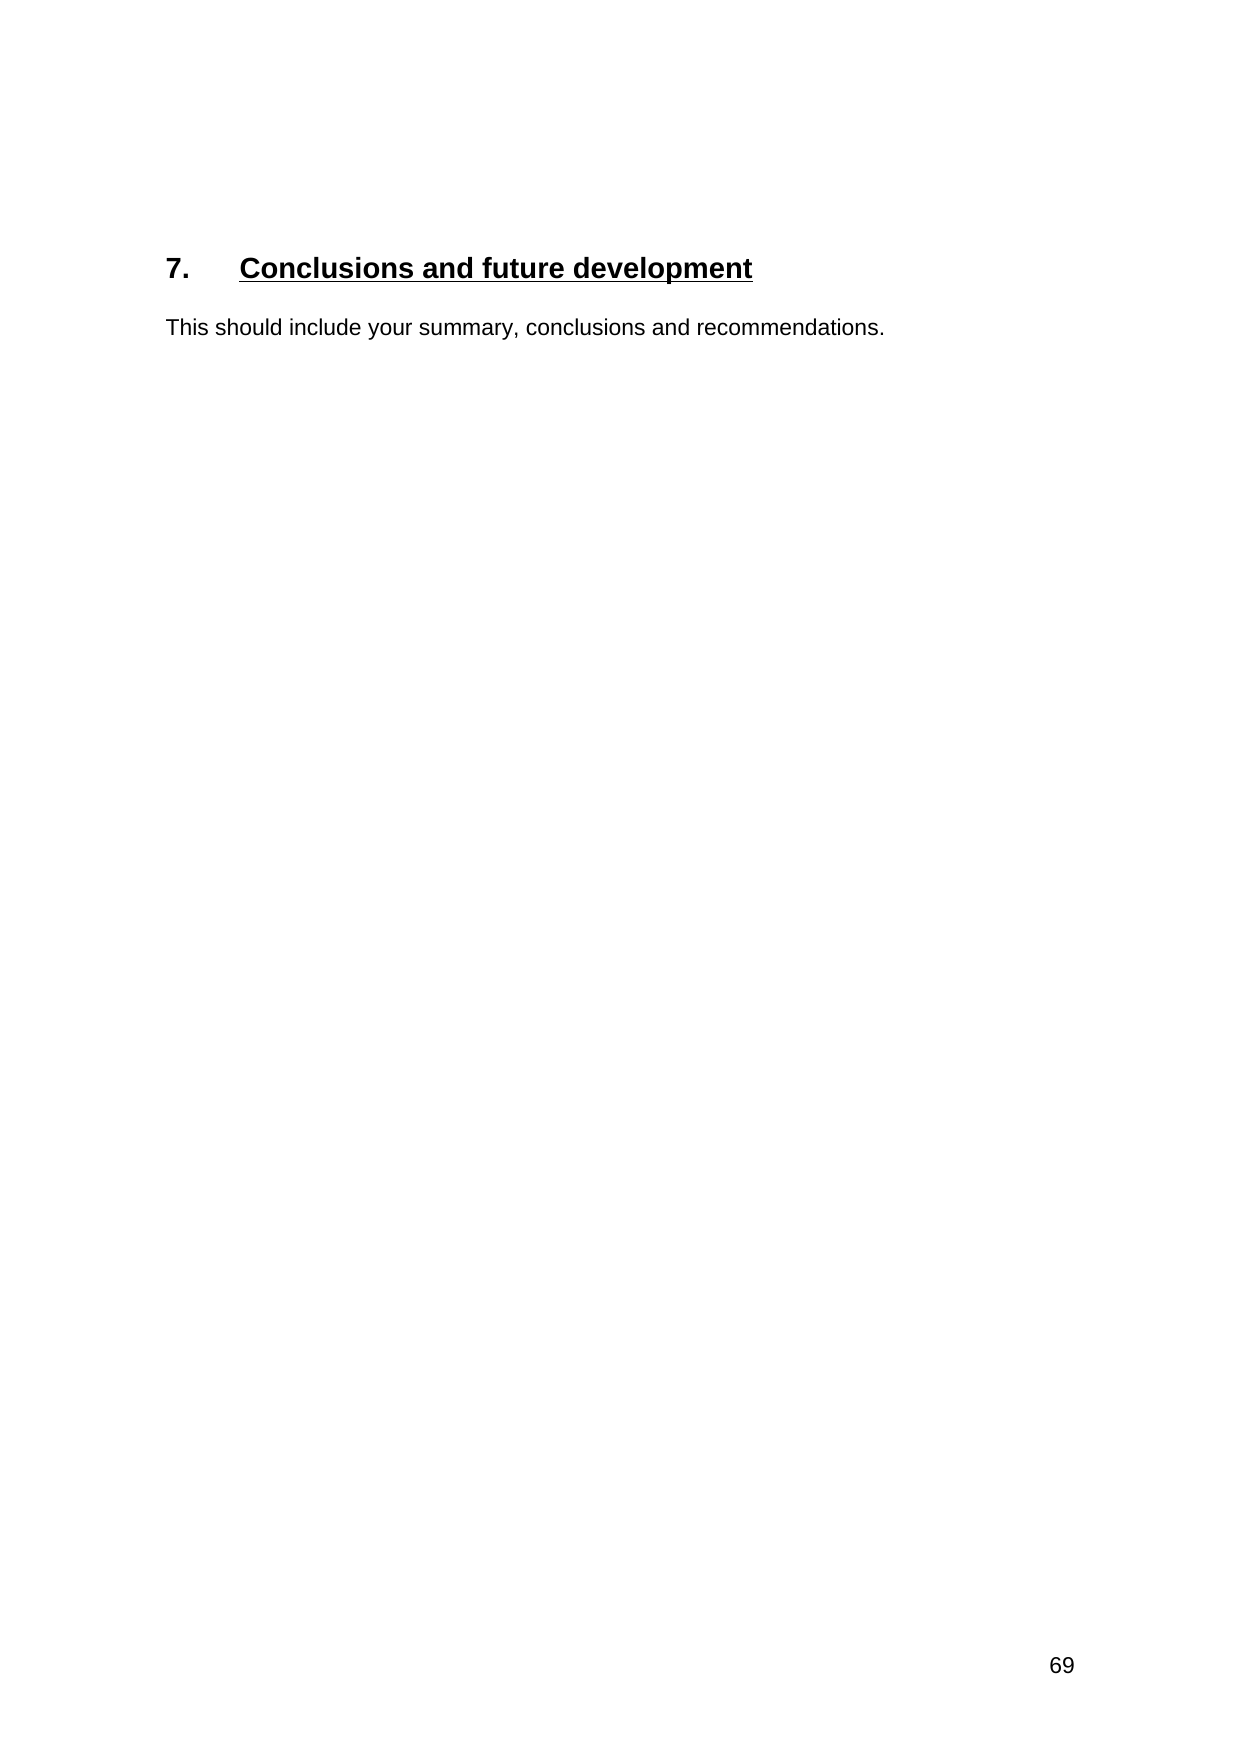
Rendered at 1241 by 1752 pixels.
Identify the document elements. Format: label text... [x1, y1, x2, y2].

subtitle Conclusions and future development [165, 252, 1075, 285]
text This should include your summary, conclusions and recommendations. [165, 314, 1075, 341]
